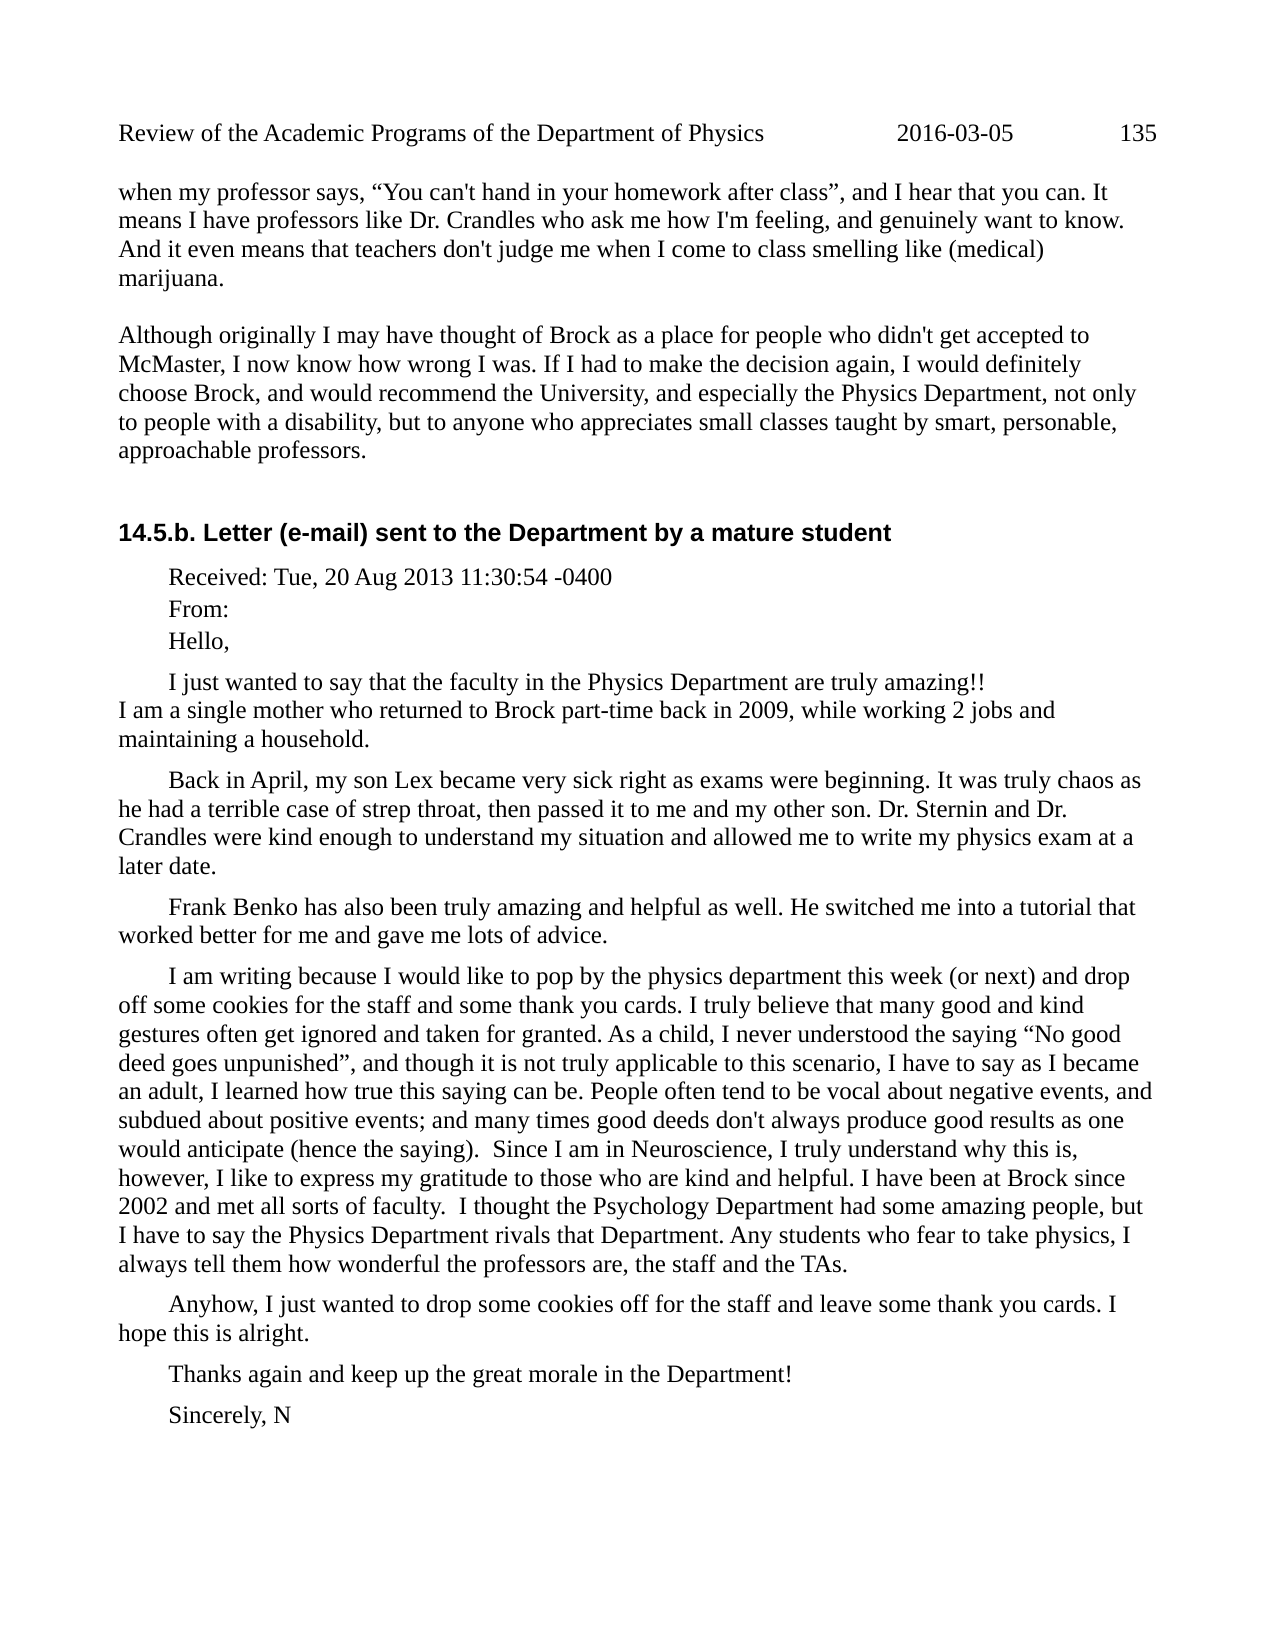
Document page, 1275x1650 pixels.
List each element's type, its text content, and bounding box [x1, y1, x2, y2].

text when my professor says, “You can't hand in your homework after class”, and I hear that you can. It means I have professors like Dr. Crandles who ask me how I'm feeling, and genuinely want to know. And it even means that teachers don't judge me when I come to class smelling like (medical) marijuana. [118, 177, 1157, 292]
text Received: Tue, 20 Aug 2013 11:30:54 -0400 [118, 562, 1157, 591]
text From: [118, 594, 1157, 623]
text Although originally I may have thought of Brock as a place for people who didn't get accepted to McMaster, I now know how wrong I was. If I had to make the decision again, I would definitely choose Brock, and would recommend the University, and especially the Physics Department, not only to people with a disability, but to anyone who appreciates small classes taught by smart, personable, approachable professors. [118, 321, 1157, 464]
text Hello, [118, 626, 1157, 655]
text Anyhow, I just wanted to drop some cookies off for the staff and leave some thank you cards. I hope this is alright. [118, 1289, 1157, 1347]
text I just wanted to say that the faculty in the Physics Department are truly amazing!! I am a single mother who returned to Brock part-time back in 2009, while working 2 jobs and maintaining a household. [118, 667, 1157, 753]
text Thanks again and keep up the great morale in the Department! [118, 1359, 1157, 1388]
text Frank Benko has also been truly amazing and helpful as well. He switched me into a tutorial that worked better for me and gave me lots of advice. [118, 892, 1157, 949]
text I am writing because I would like to pop by the physics department this week (or next) and drop off some cookies for the staff and some thank you cards. I truly believe that many good and kind gestures often get ignored and taken for granted. As a child, I never understood the saying “No good deed goes unpunished”, and though it is not truly applicable to this scenario, I have to say as I became an adult, I learned how true this saying can be. People often tend to be vocal about negative events, and subdued about positive events; and many times good deeds don't always produce good results as one would anticipate (hence the saying). Since I am in Neuroscience, I truly understand why this is, however, I like to express my gratitude to those who are kind and helpful. I have been at Brock since 2002 and met all sorts of faculty. I thought the Psychology Department had some amazing people, but I have to say the Physics Department rivals that Department. Any students who fear to take physics, I always tell them how wonderful the professors are, the staff and the TAs. [118, 961, 1157, 1278]
text Sincerely, N [118, 1400, 1157, 1428]
subtitle Letter (e-mail) sent to the Department by a mature student [118, 518, 1157, 547]
text Back in April, my son Lex became very sick right as exams were beginning. It was truly chaos as he had a terrible case of strep throat, then passed it to me and my other son. Dr. Sternin and Dr. Crandles were kind enough to understand my situation and allowed me to write my physics exam at a later date. [118, 765, 1157, 880]
